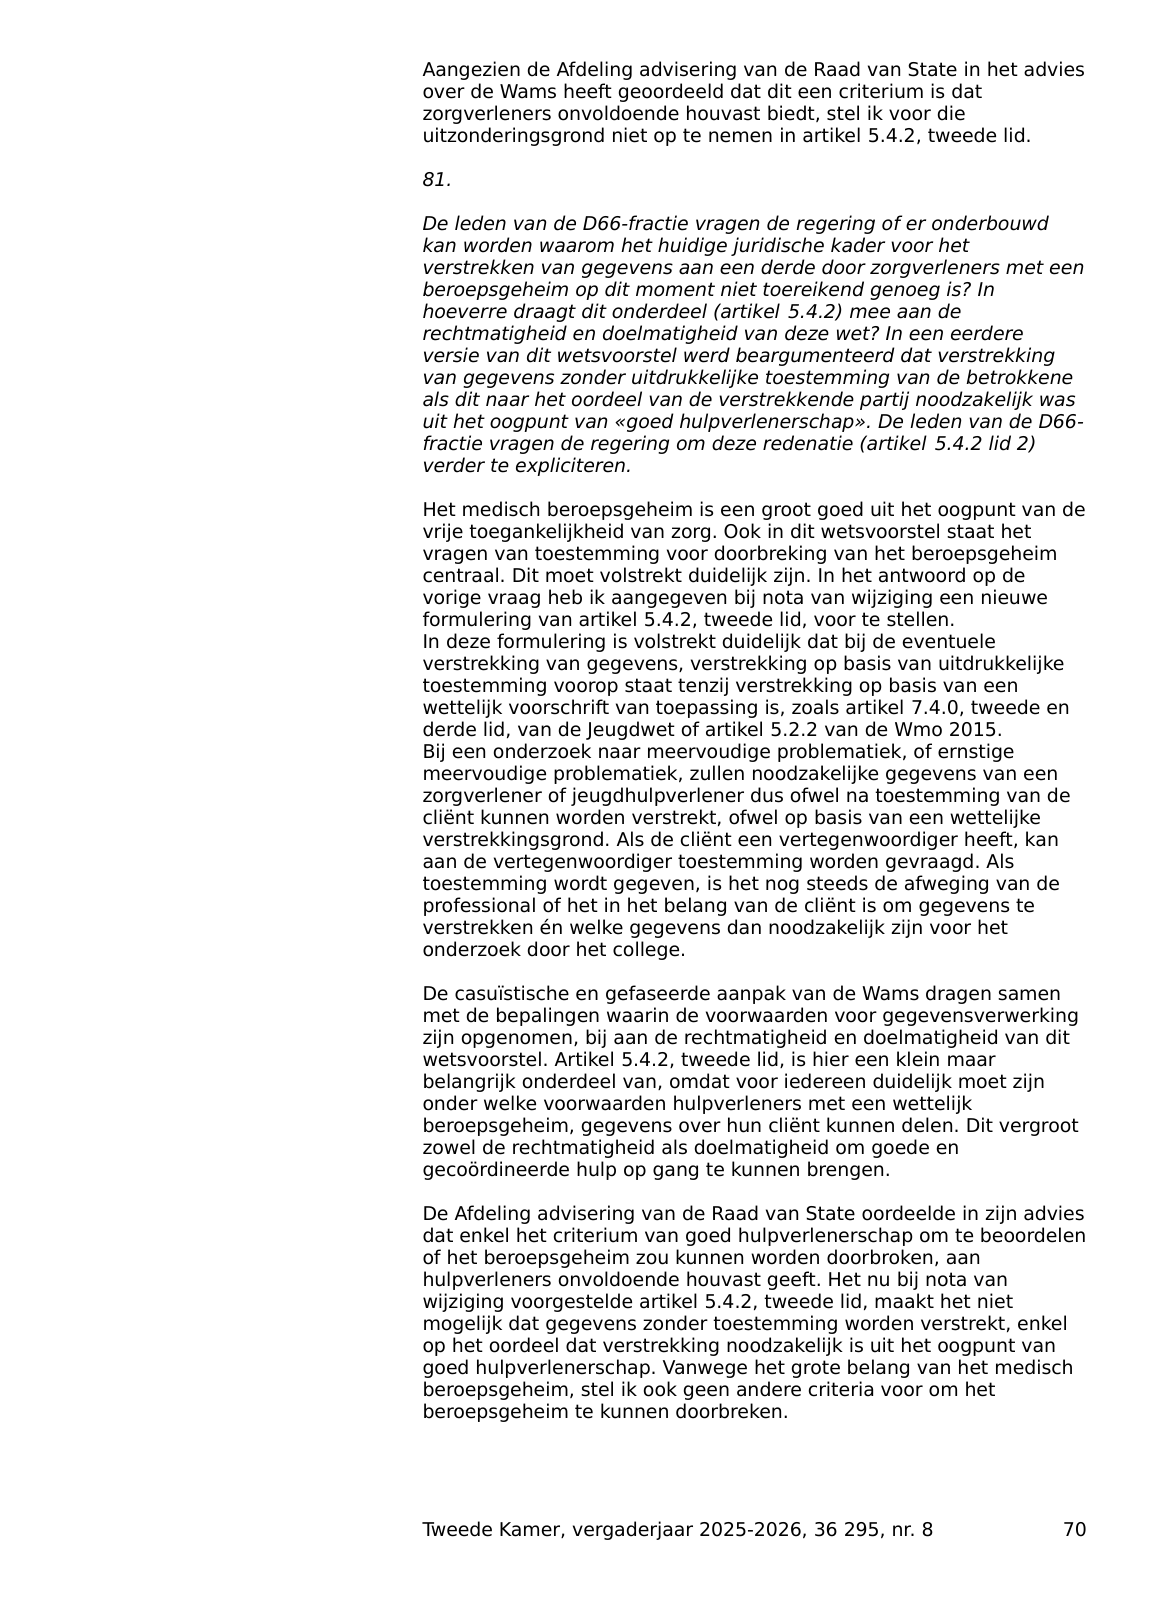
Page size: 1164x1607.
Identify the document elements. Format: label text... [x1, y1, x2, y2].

text Aangezien de Afdeling advisering van de Raad van State in het advies over de Wams heeft geoordeeld dat dit een criterium is dat zorgverleners onvoldoende houvast biedt, stel ik voor die uitzonderingsgrond niet op te nemen in artikel 5.4.2, tweede lid. [422, 59, 1087, 147]
text Bij een onderzoek naar meervoudige problematiek, of ernstige meervoudige problematiek, zullen noodzakelijke gegevens van een zorgverlener of jeugdhulpverlener dus ofwel na toestemming van de cliënt kunnen worden verstrekt, ofwel op basis van een wettelijke verstrekkingsgrond. Als de cliënt een vertegenwoordiger heeft, kan aan de vertegenwoordiger toestemming worden gevraagd. Als toestemming wordt gegeven, is het nog steeds de afweging van de professional of het in het belang van de cliënt is om gegevens te verstrekken én welke gegevens dan noodzakelijk zijn voor het onderzoek door het college. [422, 741, 1087, 961]
text In deze formulering is volstrekt duidelijk dat bij de eventuele verstrekking van gegevens, verstrekking op basis van uitdrukkelijke toestemming voorop staat tenzij verstrekking op basis van een wettelijk voorschrift van toepassing is, zoals artikel 7.4.0, tweede en derde lid, van de Jeugdwet of artikel 5.2.2 van de Wmo 2015. [422, 631, 1087, 741]
text De Afdeling advisering van de Raad van State oordeelde in zijn advies dat enkel het criterium van goed hulpverlenerschap om te beoordelen of het beroepsgeheim zou kunnen worden doorbroken, aan hulpverleners onvoldoende houvast geeft. Het nu bij nota van wijziging voorgestelde artikel 5.4.2, tweede lid, maakt het niet mogelijk dat gegevens zonder toestemming worden verstrekt, enkel op het oordeel dat verstrekking noodzakelijk is uit het oogpunt van goed hulpverlenerschap. Vanwege het grote belang van het medisch beroepsgeheim, stel ik ook geen andere criteria voor om het beroepsgeheim te kunnen doorbreken. [422, 1203, 1087, 1423]
text De casuïstische en gefaseerde aanpak van de Wams dragen samen met de bepalingen waarin de voorwaarden voor gegevensverwerking zijn opgenomen, bij aan de rechtmatigheid en doelmatigheid van dit wetsvoorstel. Artikel 5.4.2, tweede lid, is hier een klein maar belangrijk onderdeel van, omdat voor iedereen duidelijk moet zijn onder welke voorwaarden hulpverleners met een wettelijk beroepsgeheim, gegevens over hun cliënt kunnen delen. Dit vergroot zowel de rechtmatigheid als doelmatigheid om goede en gecoördineerde hulp op gang te kunnen brengen. [422, 983, 1087, 1181]
text Het medisch beroepsgeheim is een groot goed uit het oogpunt van de vrije toegankelijkheid van zorg. Ook in dit wetsvoorstel staat het vragen van toestemming voor doorbreking van het beroepsgeheim centraal. Dit moet volstrekt duidelijk zijn. In het antwoord op de vorige vraag heb ik aangegeven bij nota van wijziging een nieuwe formulering van artikel 5.4.2, tweede lid, voor te stellen. [422, 499, 1087, 631]
text De leden van de D66-fractie vragen de regering of er onderbouwd kan worden waarom het huidige juridische kader voor het verstrekken van gegevens aan een derde door zorgverleners met een beroepsgeheim op dit moment niet toereikend genoeg is? In hoeverre draagt dit onderdeel (artikel 5.4.2) mee aan de rechtmatigheid en doelmatigheid van deze wet? In een eerdere versie van dit wetsvoorstel werd beargumenteerd dat verstrekking van gegevens zonder uitdrukkelijke toestemming van de betrokkene als dit naar het oordeel van de verstrekkende partij noodzakelijk was uit het oogpunt van «goed hulpverlenerschap». De leden van de D66-fractie vragen de regering om deze redenatie (artikel 5.4.2 lid 2) verder te expliciteren. [422, 213, 1087, 477]
subtitle 81. [422, 169, 1087, 191]
